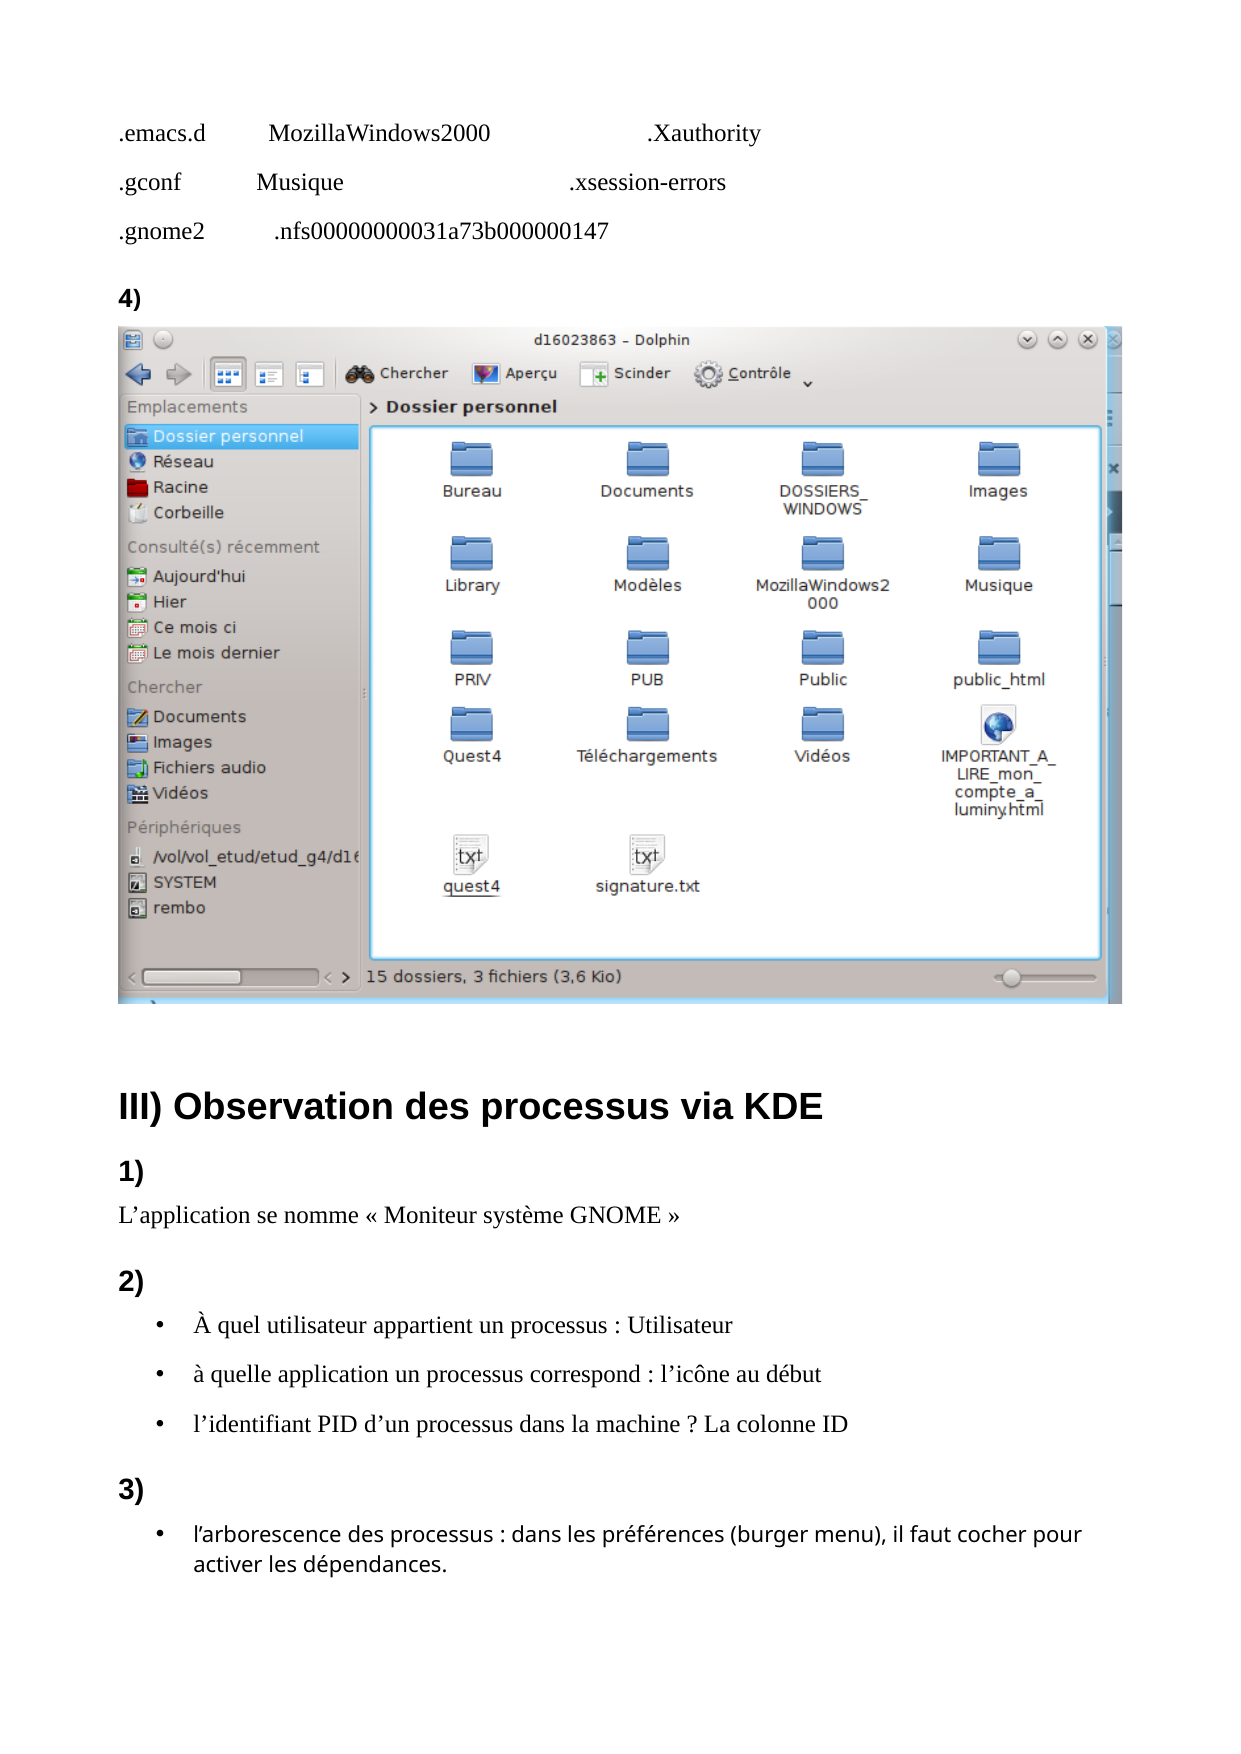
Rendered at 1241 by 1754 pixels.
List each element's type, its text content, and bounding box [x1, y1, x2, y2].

subtitle III) Observation des processus via KDE [118, 1084, 1122, 1127]
subtitle 3) [118, 1472, 1122, 1506]
list À quel utilisateur appartient un processus : Utilisateur [156, 1311, 1122, 1339]
list à quelle application un processus correspond : l’icône au début [156, 1359, 1122, 1388]
subtitle 1) [118, 1154, 1122, 1188]
subtitle 2) [118, 1264, 1122, 1298]
text L’application se nomme « Moniteur système GNOME » [118, 1201, 1122, 1229]
list l’arborescence des processus : dans les préférences (burger menu), il faut cocher pour activer les dépendances. [156, 1518, 1122, 1579]
text .emacs.d MozillaWindows2000 .Xauthority [118, 118, 1122, 147]
text .gconf Musique .xsession-errors [118, 167, 1122, 196]
list l’identifiant PID d’un processus dans la machine ? La colonne ID [156, 1409, 1122, 1437]
subtitle 4) [118, 280, 1122, 314]
text .gnome2 .nfs00000000031a73b000000147 [118, 216, 1122, 245]
picture [118, 326, 1123, 1004]
